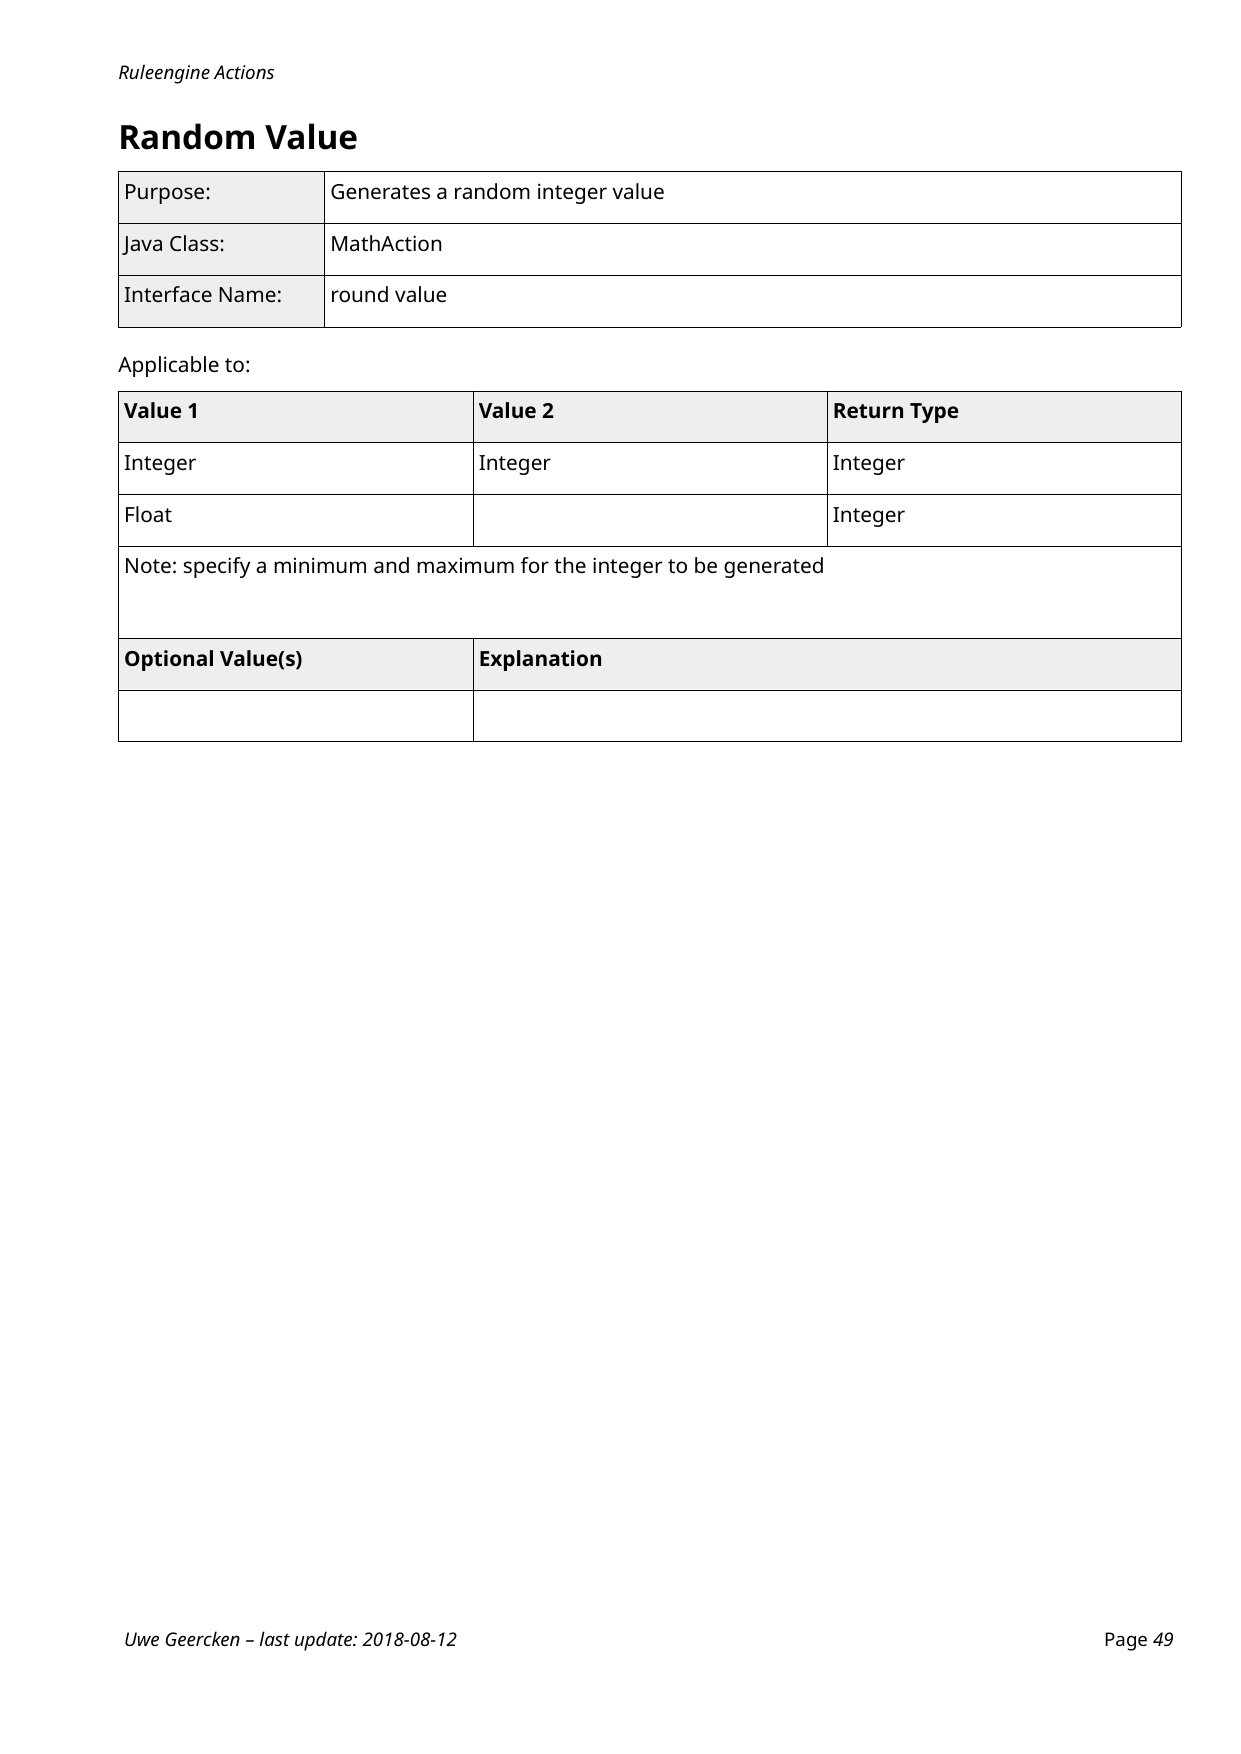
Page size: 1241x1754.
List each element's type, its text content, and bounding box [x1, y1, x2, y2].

table_cell round value [325, 276, 1181, 327]
table_cell Float [119, 495, 473, 546]
table_header Return Type [828, 392, 1181, 442]
table_cell MathAction [325, 224, 1181, 275]
table_header Value 2 [474, 392, 827, 442]
table_cell [474, 495, 827, 546]
table_cell Explanation [474, 639, 1181, 689]
table_cell Integer [119, 443, 473, 494]
table_cell Interface Name: [119, 276, 324, 327]
table_cell Integer [828, 443, 1181, 494]
table_cell [119, 691, 473, 741]
table_cell Integer [828, 495, 1181, 546]
table_cell [474, 691, 1181, 741]
table_header Generates a random integer value [325, 172, 1181, 223]
table_cell Optional Value(s) [119, 639, 473, 689]
table_header Value 1 [119, 392, 473, 442]
table_cell Note: specify a minimum and maximum for the integer to be generated [119, 547, 1181, 638]
text Random Value [118, 114, 1181, 159]
table_cell Java Class: [119, 224, 324, 275]
text Applicable to: [118, 350, 1181, 379]
table_cell Integer [474, 443, 827, 494]
table_header Purpose: [119, 172, 324, 223]
